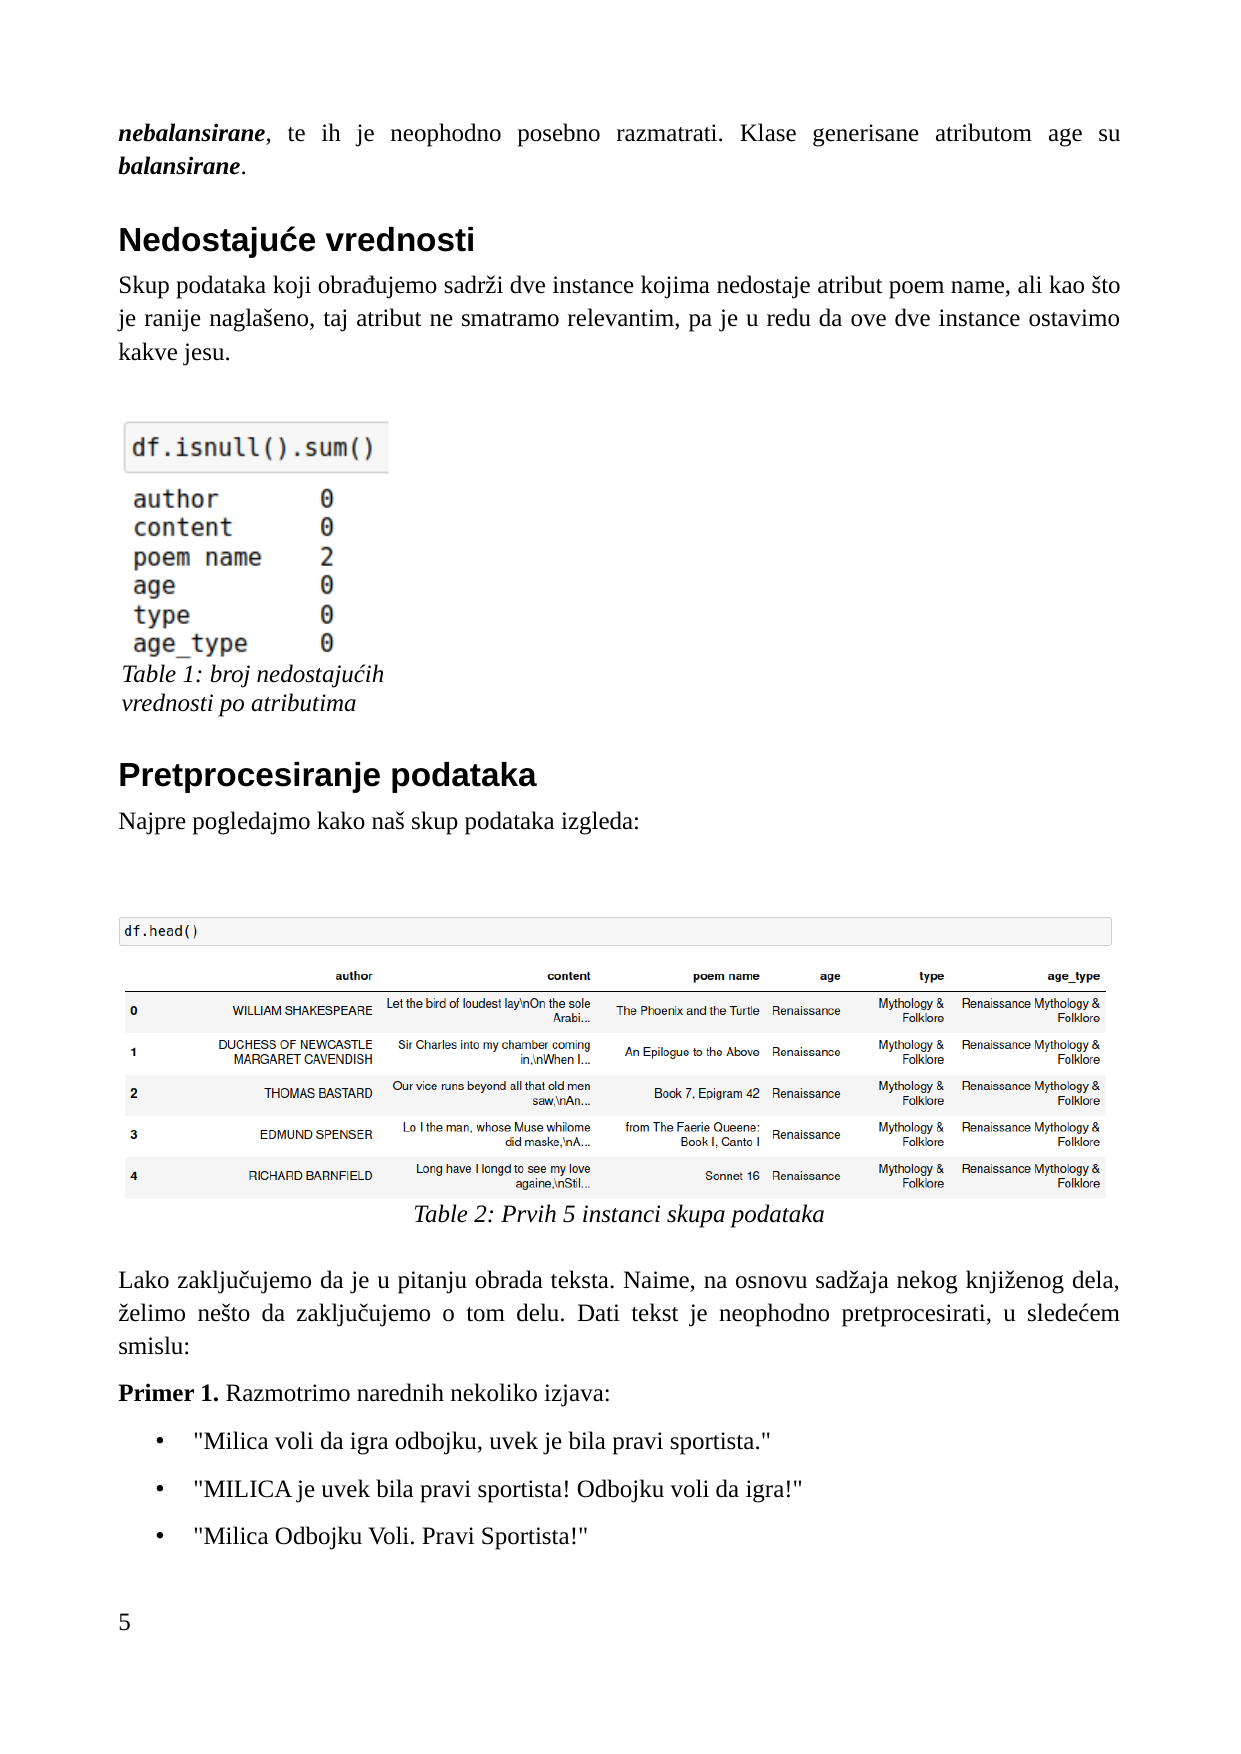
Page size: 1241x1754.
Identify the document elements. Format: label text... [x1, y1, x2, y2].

text Table 2: Prvih 5 instanci skupa podataka [118, 1199, 1122, 1227]
text nebalansirane, te ih je neophodno posebno razmatrati. Klase generisane atributom age su balansirane. [118, 118, 1122, 180]
list "Milica voli da igra odbojku, uvek je bila pravi sportista." [156, 1426, 1122, 1455]
subtitle Pretprocesiranje podataka [118, 660, 1122, 794]
subtitle [121, 391, 389, 403]
text [118, 890, 1122, 902]
text Najpre pogledajmo kako naš skup podataka izgleda: [118, 806, 1122, 835]
subtitle Nedostajuće vrednosti [118, 219, 1122, 258]
list "Milica Odbojku Voli. Pravi Sportista!" [156, 1521, 1122, 1550]
text Lako zaključujemo da je u pitanju obrada teksta. Naime, na osnovu sadžaja nekog knjiženog dela, želimo nešto da zaključujemo o tom delu. Dati tekst je neophodno pretprocesirati, u sledećem smislu: [118, 1227, 1122, 1359]
picture [121, 403, 389, 660]
list "MILICA je uvek bila pravi sportista! Odbojku voli da igra!" [156, 1474, 1122, 1502]
text Table 1: broj nedostajućih vrednosti po atributima [121, 660, 389, 717]
picture [118, 902, 1123, 1199]
text Skup podataka koji obrađujemo sadrži dve instance kojima nedostaje atribut poem name, ali kao što je ranije naglašeno, taj atribut ne smatramo relevantim, pa je u redu da ove dve instance ostavimo kakve jesu. [118, 271, 1122, 365]
text Primer 1. Razmotrimo narednih nekoliko izjava: [118, 1378, 1122, 1407]
